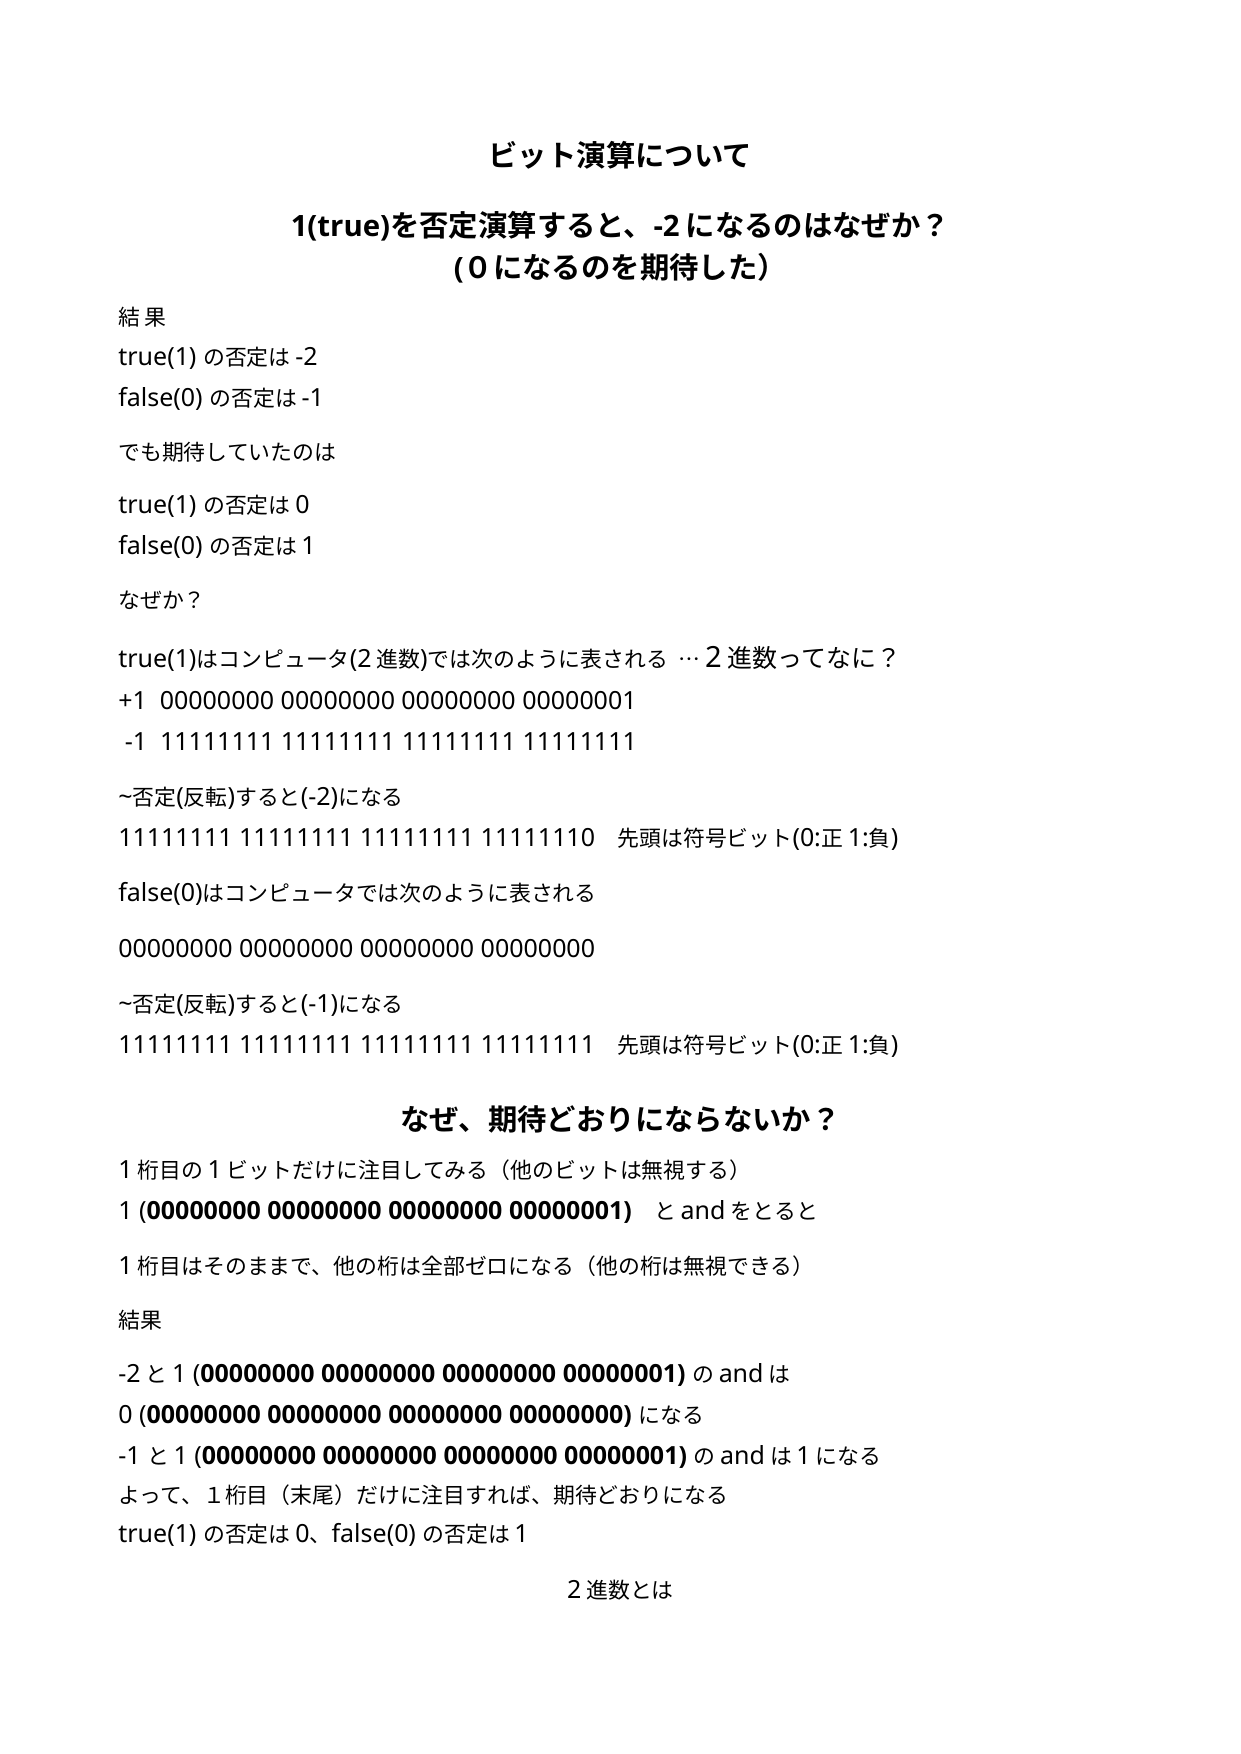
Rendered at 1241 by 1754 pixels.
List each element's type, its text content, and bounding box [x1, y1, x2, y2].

subtitle ビット演算について [118, 133, 1122, 175]
text 1桁目はそのままで、他の桁は全部ゼロになる（他の桁は無視できる） [118, 1248, 1122, 1282]
text 2進数とは [118, 1572, 1122, 1606]
subtitle なぜ、期待どおりにならないか？ [118, 1097, 1122, 1139]
text true(1)はコンピュータ(2進数)では次のように表される … 2進数ってなに？ +1 00000000 00000000 00000000 00000001 -1 11111111 11111111 11111111 11111111 [118, 636, 1122, 757]
text でも期待していたのは [118, 435, 1122, 466]
text 結果 [118, 1303, 1122, 1335]
subtitle 1(true)を否定演算すると、-2になるのはなぜか？ (０になるのを期待した） [118, 202, 1122, 287]
text ~否定(反転)すると(-2)になる 11111111 11111111 11111111 11111110 先頭は符号ビット(0:正 1:負) [118, 779, 1122, 853]
text true(1) の否定は 0 false(0) の否定は1 [118, 487, 1122, 562]
text ~否定(反転)すると(-1)になる 11111111 11111111 11111111 11111111 先頭は符号ビット(0:正 1:負) [118, 986, 1122, 1061]
text false(0)はコンピュータでは次のように表される [118, 875, 1122, 909]
text -2と1 (00000000 00000000 00000000 00000001) のandは 0 (00000000 00000000 00000000 00000000) になる -1 と1 (00000000 00000000 00000000 00000001) のandは1になる よって、１桁目（末尾）だけに注目すれば、期待どおりになる true(1) の否定は 0、false(0) の否定は1 [118, 1356, 1122, 1550]
text 結 果 true(1) の否定は -2 false(0) の否定は -1 [118, 300, 1122, 413]
text 00000000 00000000 00000000 00000000 [118, 930, 1122, 964]
text なぜか？ [118, 583, 1122, 615]
text 1桁目の1ビットだけに注目してみる（他のビットは無視する） 1 (00000000 00000000 00000000 00000001) とandをとると [118, 1152, 1122, 1226]
